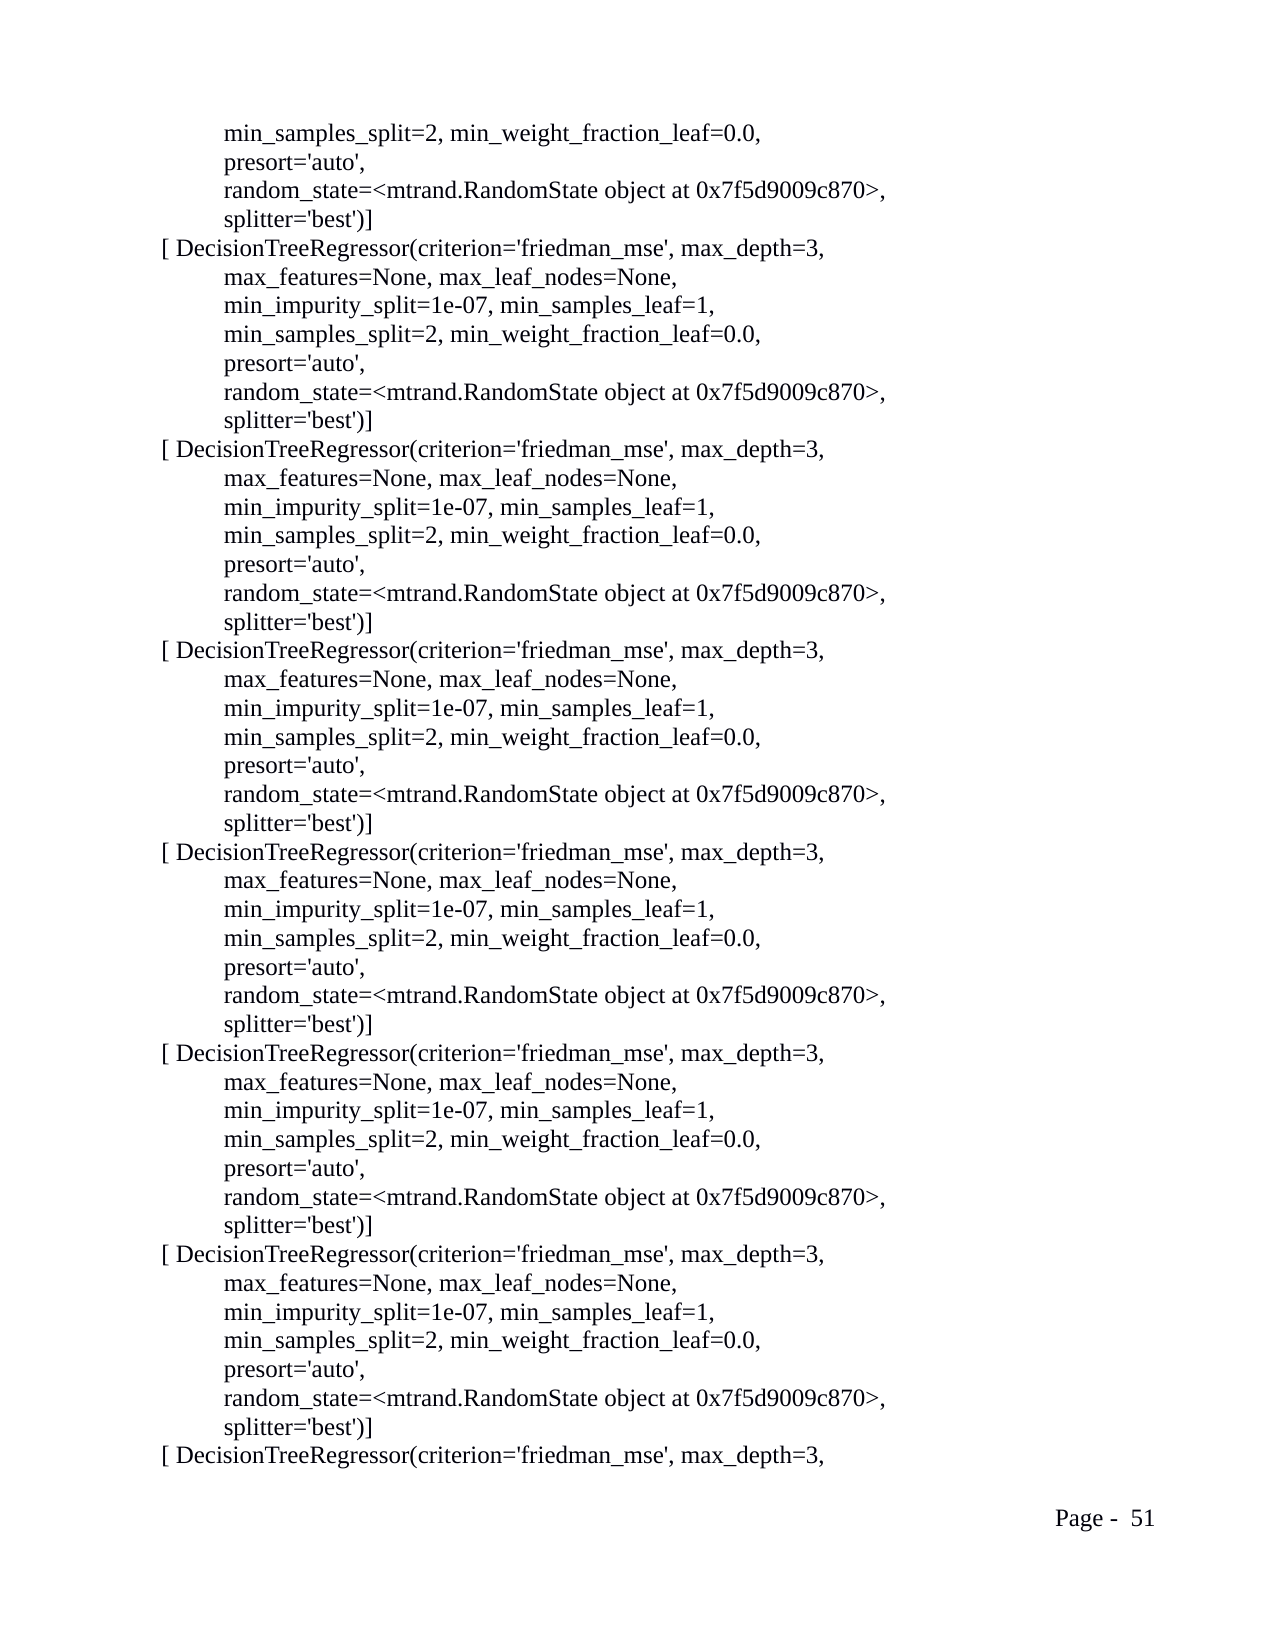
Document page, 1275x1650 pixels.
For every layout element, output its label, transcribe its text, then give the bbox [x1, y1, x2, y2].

text random_state=<mtrand.RandomState object at 0x7f5d9009c870>, [155, 377, 1157, 406]
text max_features=None, max_leaf_nodes=None, [155, 664, 1157, 693]
text random_state=<mtrand.RandomState object at 0x7f5d9009c870>, [155, 578, 1157, 607]
text presort='auto', [155, 1153, 1157, 1182]
text min_impurity_split=1e-07, min_samples_leaf=1, [155, 291, 1157, 319]
text min_samples_split=2, min_weight_fraction_leaf=0.0, [155, 319, 1157, 348]
text min_impurity_split=1e-07, min_samples_leaf=1, [155, 1096, 1157, 1124]
text presort='auto', [155, 751, 1157, 779]
text min_samples_split=2, min_weight_fraction_leaf=0.0, [155, 923, 1157, 952]
text [ DecisionTreeRegressor(criterion='friedman_mse', max_depth=3, [155, 1038, 1157, 1067]
text min_impurity_split=1e-07, min_samples_leaf=1, [155, 894, 1157, 923]
text random_state=<mtrand.RandomState object at 0x7f5d9009c870>, [155, 779, 1157, 808]
text splitter='best')] [155, 1211, 1157, 1239]
text [ DecisionTreeRegressor(criterion='friedman_mse', max_depth=3, [155, 837, 1157, 866]
text max_features=None, max_leaf_nodes=None, [155, 1268, 1157, 1297]
text min_samples_split=2, min_weight_fraction_leaf=0.0, [155, 1326, 1157, 1354]
text min_impurity_split=1e-07, min_samples_leaf=1, [155, 1297, 1157, 1326]
text random_state=<mtrand.RandomState object at 0x7f5d9009c870>, [155, 1383, 1157, 1412]
text random_state=<mtrand.RandomState object at 0x7f5d9009c870>, [155, 176, 1157, 204]
text max_features=None, max_leaf_nodes=None, [155, 262, 1157, 291]
text random_state=<mtrand.RandomState object at 0x7f5d9009c870>, [155, 1182, 1157, 1211]
text max_features=None, max_leaf_nodes=None, [155, 1067, 1157, 1096]
text min_samples_split=2, min_weight_fraction_leaf=0.0, [155, 118, 1157, 147]
text presort='auto', [155, 1354, 1157, 1383]
text presort='auto', [155, 549, 1157, 578]
text max_features=None, max_leaf_nodes=None, [155, 866, 1157, 894]
text splitter='best')] [155, 808, 1157, 837]
text min_impurity_split=1e-07, min_samples_leaf=1, [155, 693, 1157, 722]
text splitter='best')] [155, 406, 1157, 434]
text presort='auto', [155, 348, 1157, 377]
text splitter='best')] [155, 204, 1157, 233]
text presort='auto', [155, 147, 1157, 176]
text [ DecisionTreeRegressor(criterion='friedman_mse', max_depth=3, [155, 233, 1157, 262]
text splitter='best')] [155, 1412, 1157, 1441]
text min_impurity_split=1e-07, min_samples_leaf=1, [155, 492, 1157, 521]
text [ DecisionTreeRegressor(criterion='friedman_mse', max_depth=3, [155, 1239, 1157, 1268]
text [ DecisionTreeRegressor(criterion='friedman_mse', max_depth=3, [155, 636, 1157, 664]
text min_samples_split=2, min_weight_fraction_leaf=0.0, [155, 722, 1157, 751]
text presort='auto', [155, 952, 1157, 981]
text max_features=None, max_leaf_nodes=None, [155, 463, 1157, 492]
text [ DecisionTreeRegressor(criterion='friedman_mse', max_depth=3, [155, 1441, 1157, 1469]
text splitter='best')] [155, 1009, 1157, 1038]
text [ DecisionTreeRegressor(criterion='friedman_mse', max_depth=3, [155, 434, 1157, 463]
text splitter='best')] [155, 607, 1157, 636]
text random_state=<mtrand.RandomState object at 0x7f5d9009c870>, [155, 981, 1157, 1009]
text min_samples_split=2, min_weight_fraction_leaf=0.0, [155, 521, 1157, 549]
text min_samples_split=2, min_weight_fraction_leaf=0.0, [155, 1124, 1157, 1153]
